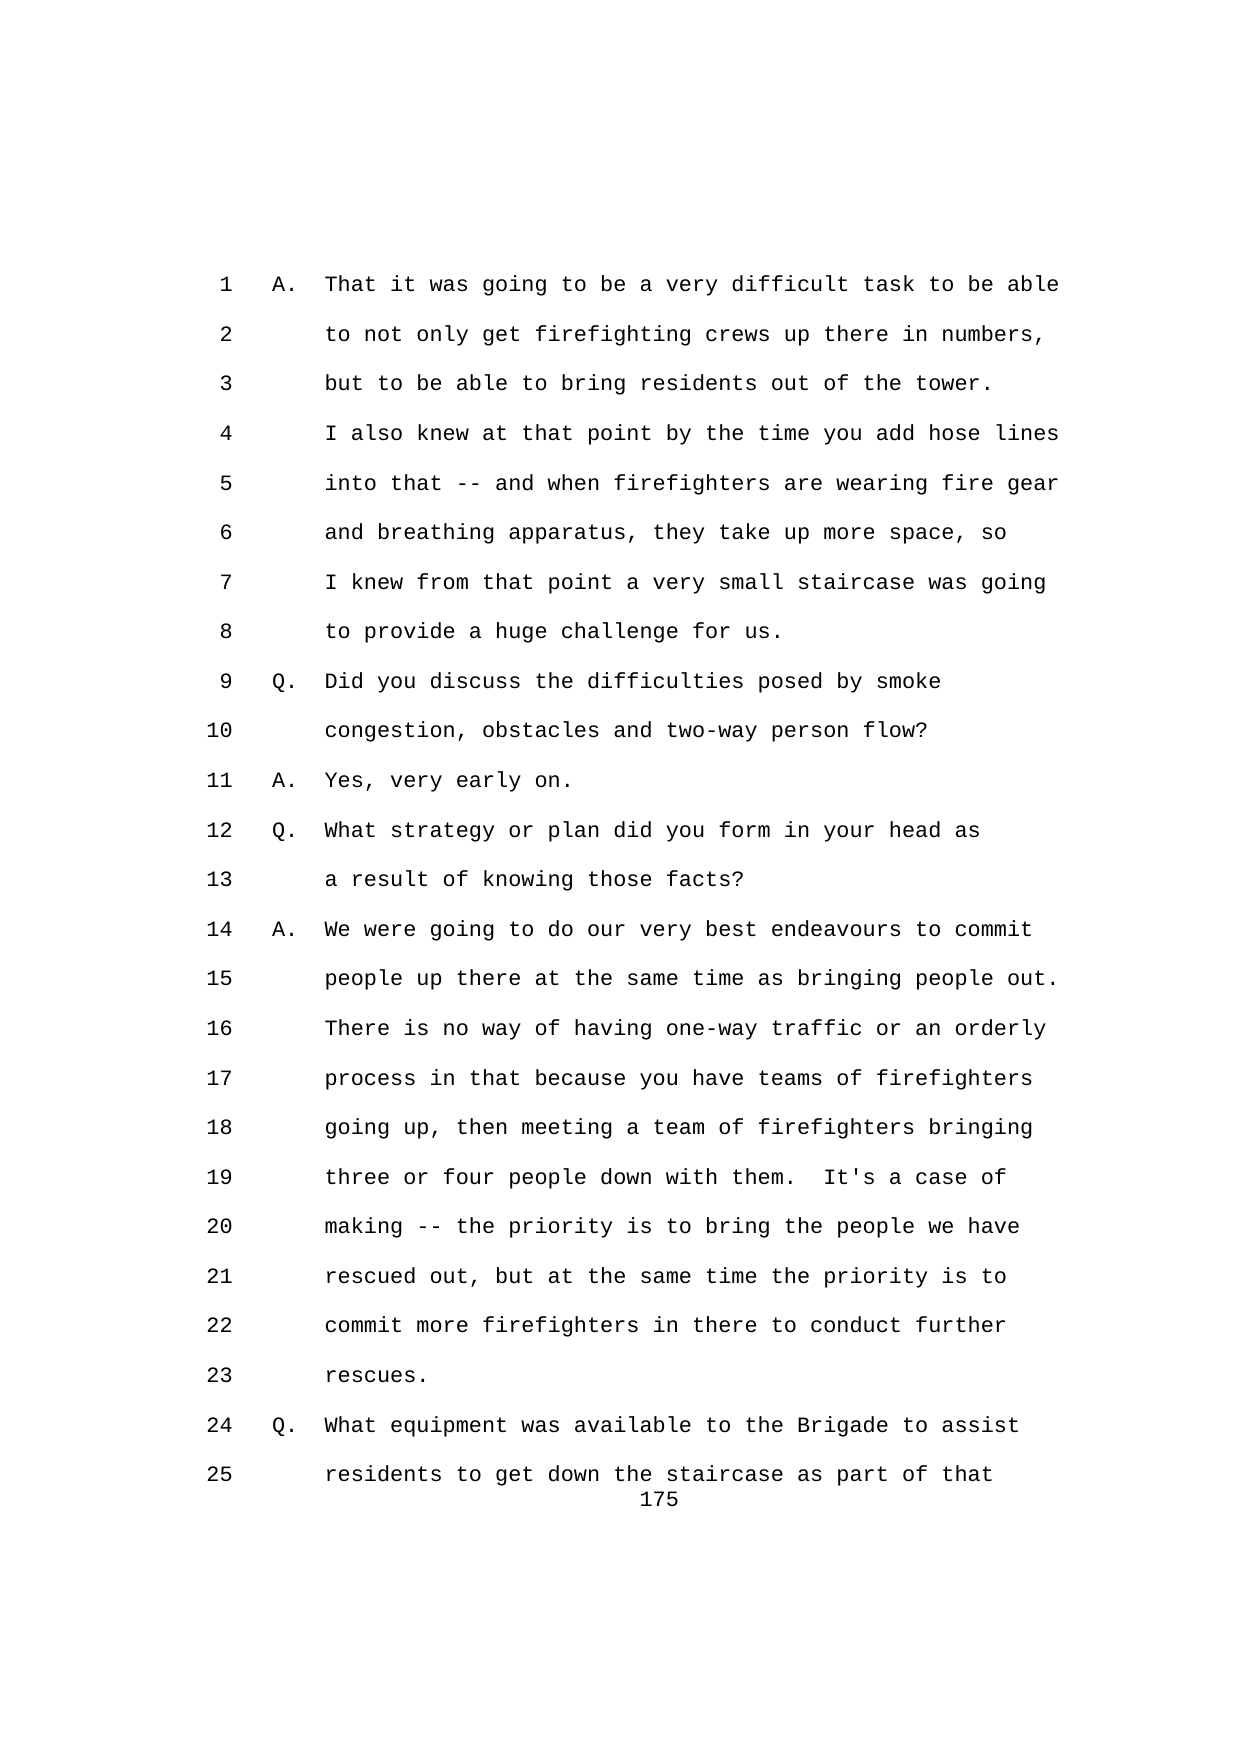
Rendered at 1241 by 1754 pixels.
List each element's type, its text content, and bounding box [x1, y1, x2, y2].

text 14 A. We were going to do our very best endeavours to commit [75, 918, 1165, 943]
text 8 to provide a huge challenge for us. [75, 620, 1165, 645]
text 18 going up, then meeting a team of firefighters bringing [75, 1116, 1165, 1141]
text 2 to not only get firefighting crews up there in numbers, [75, 323, 1165, 348]
text 21 rescued out, but at the same time the priority is to [75, 1265, 1165, 1290]
text 13 a result of knowing those facts? [75, 868, 1165, 893]
text 9 Q. Did you discuss the difficulties posed by smoke [75, 670, 1165, 695]
text 19 three or four people down with them. It's a case of [75, 1166, 1165, 1191]
text 175 [75, 1488, 1165, 1513]
text 17 process in that because you have teams of firefighters [75, 1067, 1165, 1091]
text 7 I knew from that point a very small staircase was going [75, 571, 1165, 596]
text 23 rescues. [75, 1364, 1165, 1389]
text 15 people up there at the same time as bringing people out. [75, 967, 1165, 992]
text 11 A. Yes, very early on. [75, 769, 1165, 794]
text 16 There is no way of having one-way traffic or an orderly [75, 1017, 1165, 1042]
text 1 A. That it was going to be a very difficult task to be able [75, 273, 1165, 298]
text 3 but to be able to bring residents out of the tower. [75, 372, 1165, 397]
text 10 congestion, obstacles and two-way person flow? [75, 719, 1165, 744]
text 24 Q. What equipment was available to the Brigade to assist [75, 1414, 1165, 1438]
text 6 and breathing apparatus, they take up more space, so [75, 521, 1165, 546]
text 22 commit more firefighters in there to conduct further [75, 1314, 1165, 1339]
text 25 residents to get down the staircase as part of that [75, 1463, 1165, 1488]
text 4 I also knew at that point by the time you add hose lines [75, 422, 1165, 447]
text 20 making -- the priority is to bring the people we have [75, 1215, 1165, 1240]
text 12 Q. What strategy or plan did you form in your head as [75, 819, 1165, 843]
text 5 into that -- and when firefighters are wearing fire gear [75, 472, 1165, 496]
